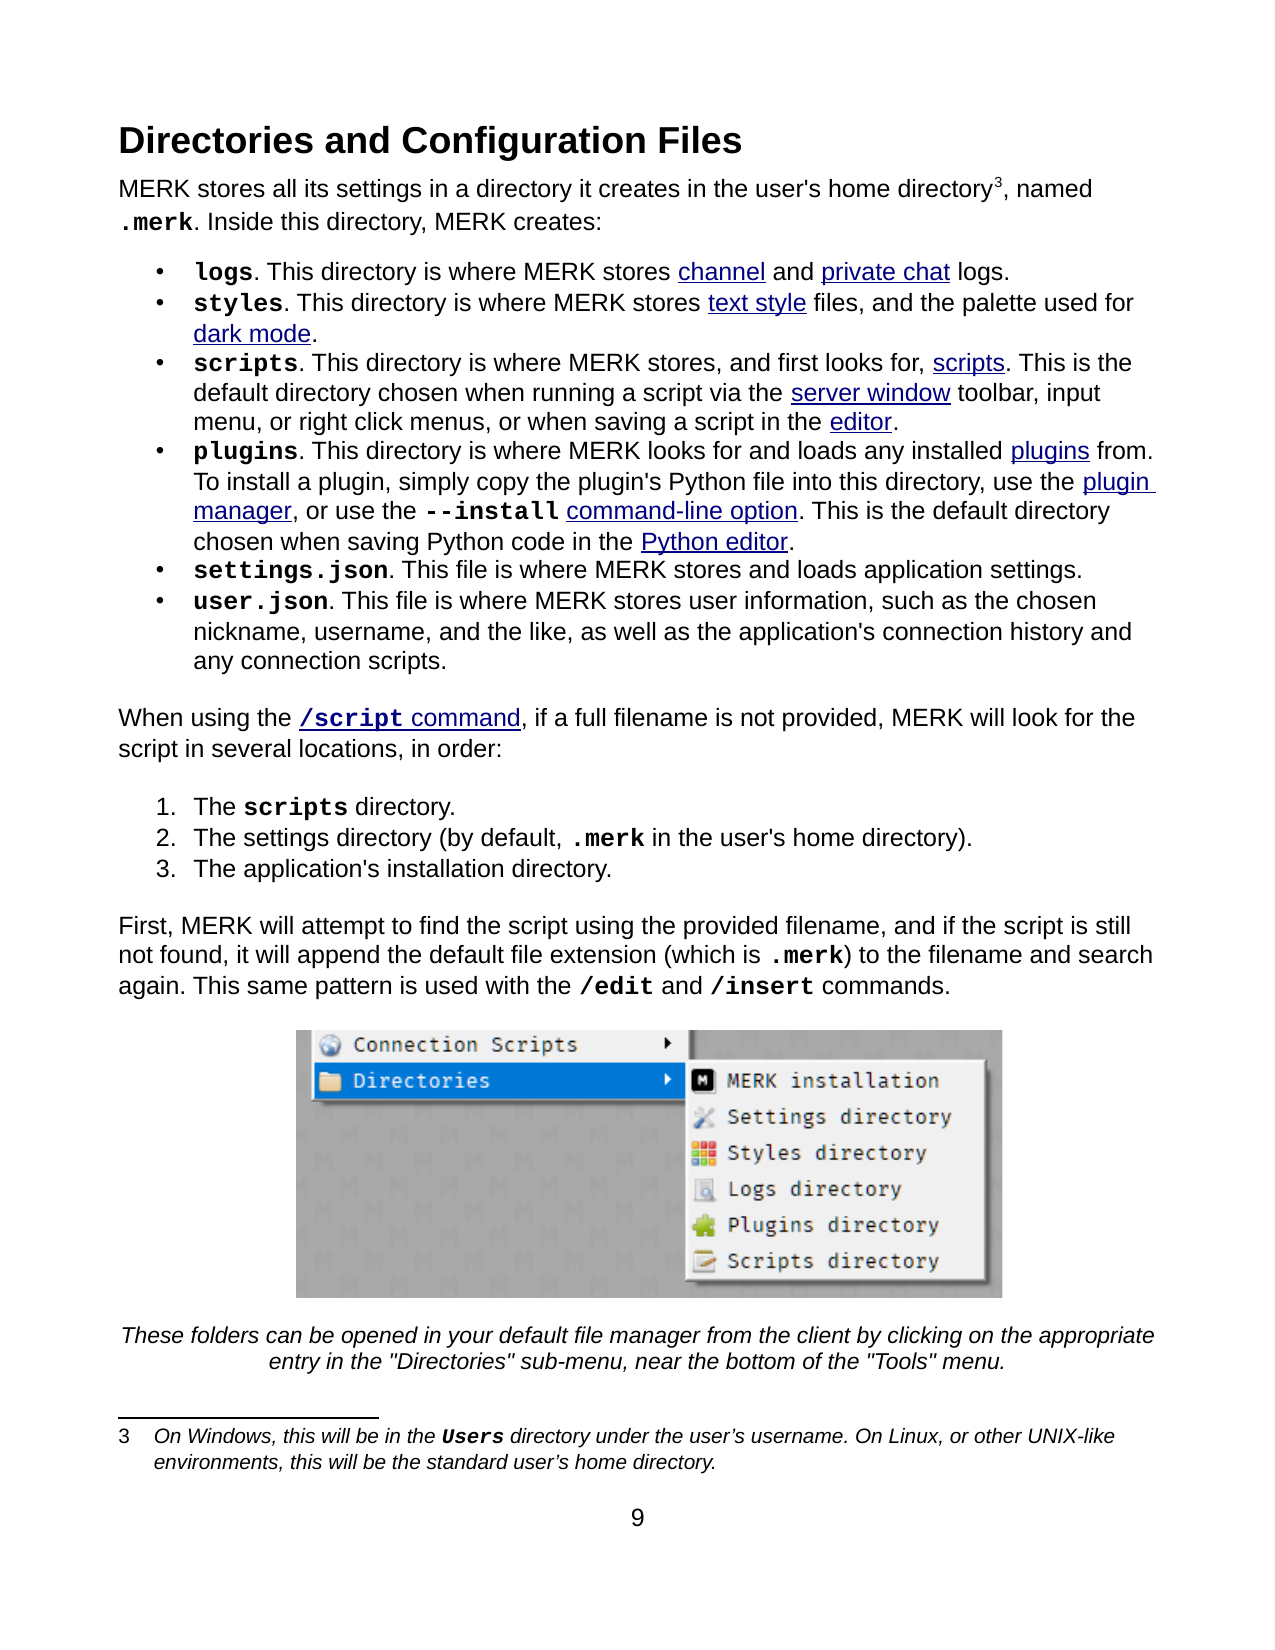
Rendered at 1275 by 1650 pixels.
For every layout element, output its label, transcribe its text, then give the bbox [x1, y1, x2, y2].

list scripts. This directory is where MERK stores, and first looks for, scripts. This is the default directory chosen when running a script via the server window toolbar, input menu, or right click menus, or when saving a script in the editor. [156, 347, 1157, 436]
picture [296, 1030, 1003, 1298]
list The scripts directory. [156, 792, 1157, 823]
list plugins. This directory is where MERK looks for and loads any installed plugins from. To install a plugin, simply copy the plugin's Python file into this directory, use the plugin manager, or use the --install command-line option. This is the default directory chosen when saving Python code in the Python editor. [156, 436, 1157, 555]
list The application's installation directory. [156, 854, 1157, 882]
list styles. This directory is where MERK stores text style files, and the palette used for dark mode. [156, 288, 1157, 347]
text First, MERK will attempt to find the script using the provided filename, and if the script is still not found, it will append the default file extension (which is .merk) to the filename and search again. This same pattern is used with the /edit and /insert commands. [118, 911, 1157, 1002]
subtitle Directories and Configuration Files [118, 118, 1157, 161]
text On Windows, this will be in the Users directory under the user’s username. On Linux, or other UNIX-like environments, this will be the standard user’s home directory. [118, 1424, 1157, 1474]
list The settings directory (by default, .merk in the user's home directory). [156, 823, 1157, 854]
text MERK stores all its settings in a directory it creates in the user's home directory, named .merk. Inside this directory, MERK creates: [118, 174, 1157, 238]
list settings.json. This file is where MERK stores and loads application settings. [156, 555, 1157, 586]
list logs. This directory is where MERK stores channel and private chat logs. [156, 257, 1157, 288]
text These folders can be opened in your default file manager from the client by clicking on the appropriate entry in the "Directories" sub-menu, near the bottom of the "Tools" menu. [118, 1298, 1157, 1374]
text When using the /script command, if a full filename is not provided, MERK will look for the script in several locations, in order: [118, 703, 1157, 763]
list user.json. This file is where MERK stores user information, such as the chosen nickname, username, and the like, as well as the application's connection history and any connection scripts. [156, 586, 1157, 675]
